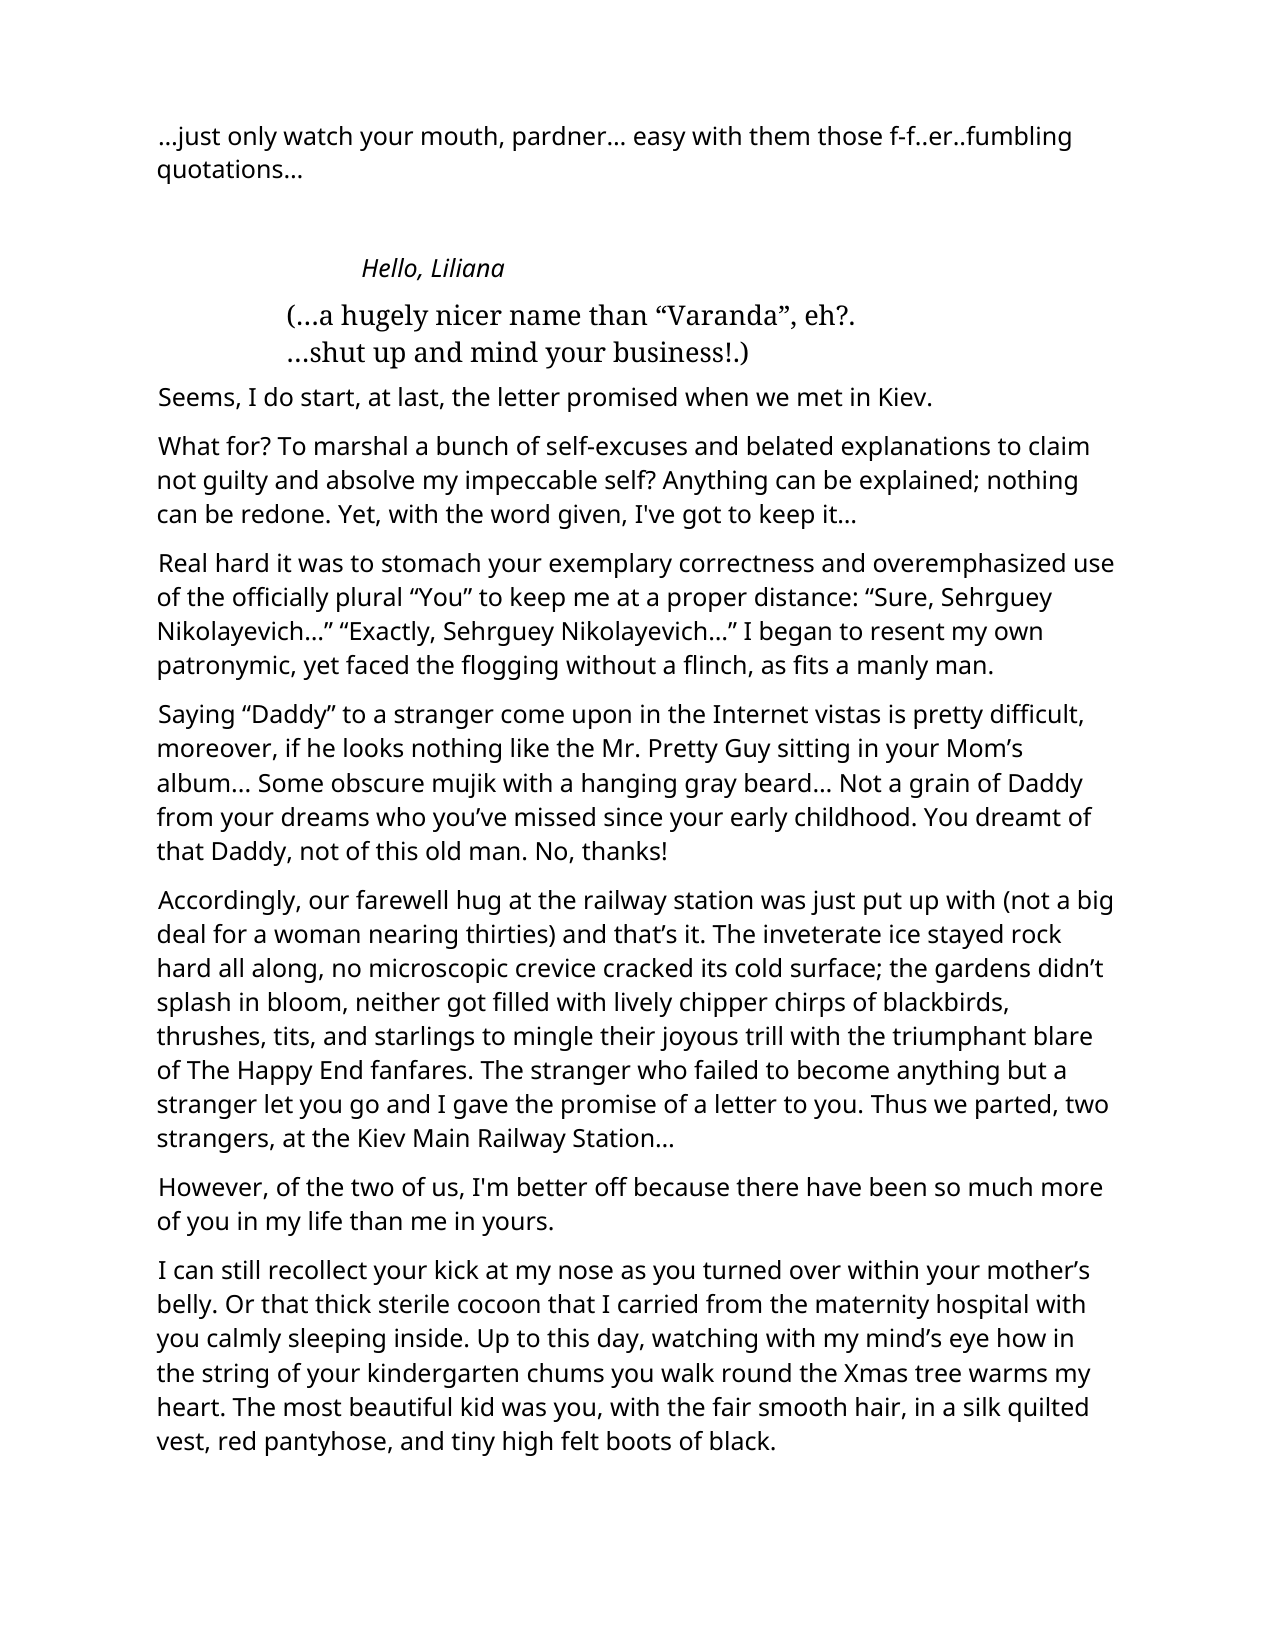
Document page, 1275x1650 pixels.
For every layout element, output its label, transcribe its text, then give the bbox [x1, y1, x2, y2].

text …just only watch your mouth, pardner… easy with them those f-f..er..fumbling quotations… [156, 118, 1118, 186]
text Seems, I do start, at last, the letter promised when we met in Kiev. [156, 379, 1118, 414]
text Real hard it was to stomach your exemplary correctness and overemphasized use of the officially plural “You” to keep me at a proper distance: “Sure, Sehrguey Nikolayevich…” “Exactly, Sehrguey Nikolayevich…” I began to resent my own patronymic, yet faced the flogging without a flinch, as fits a manly man. [156, 546, 1118, 682]
text Hello, Liliana [286, 250, 1118, 284]
text Accordingly, our farewell hug at the railway station was just put up with (not a big deal for a woman nearing thirties) and that’s it. The inveterate ice stayed rock hard all along, no microscopic crevice cracked its cold surface; the gardens didn’t splash in bloom, neither got filled with lively chipper chirps of blackbirds, thrushes, tits, and starlings to mingle their joyous trill with the triumphant blare of The Happy End fanfares. The stranger who failed to become anything but a stranger let you go and I gave the promise of a letter to you. Thus we parted, two strangers, at the Kiev Main Railway Station… [156, 882, 1118, 1155]
list …shut up and mind your business!.) [286, 334, 1118, 371]
list (…a hugely nicer name than “Varanda”, eh?. [286, 297, 1118, 334]
text What for? To marshal a bunch of self-excuses and belated explanations to claim not guilty and absolve my impeccable self? Anything can be explained; nothing can be redone. Yet, with the word given, I've got to keep it… [156, 429, 1118, 531]
text Saying “Daddy” to a stranger come upon in the Internet vistas is pretty difficult, moreover, if he looks nothing like the Mr. Pretty Guy sitting in your Mom’s album... Some obscure mujik with a hanging gray beard… Not a grain of Daddy from your dreams who you’ve missed since your early childhood. You dreamt of that Daddy, not of this old man. No, thanks! [156, 697, 1118, 867]
text However, of the two of us, I'm better off because there have been so much more of you in my life than me in yours. [156, 1170, 1118, 1238]
text I can still recollect your kick at my nose as you turned over within your mother’s belly. Or that thick sterile cocoon that I carried from the maternity hospital with you calmly sleeping inside. Up to this day, watching with my mind’s eye how in the string of your kindergarten chums you walk round the Xmas tree warms my heart. The most beautiful kid was you, with the fair smooth hair, in a silk quilted vest, red pantyhose, and tiny high felt boots of black. [156, 1253, 1118, 1457]
